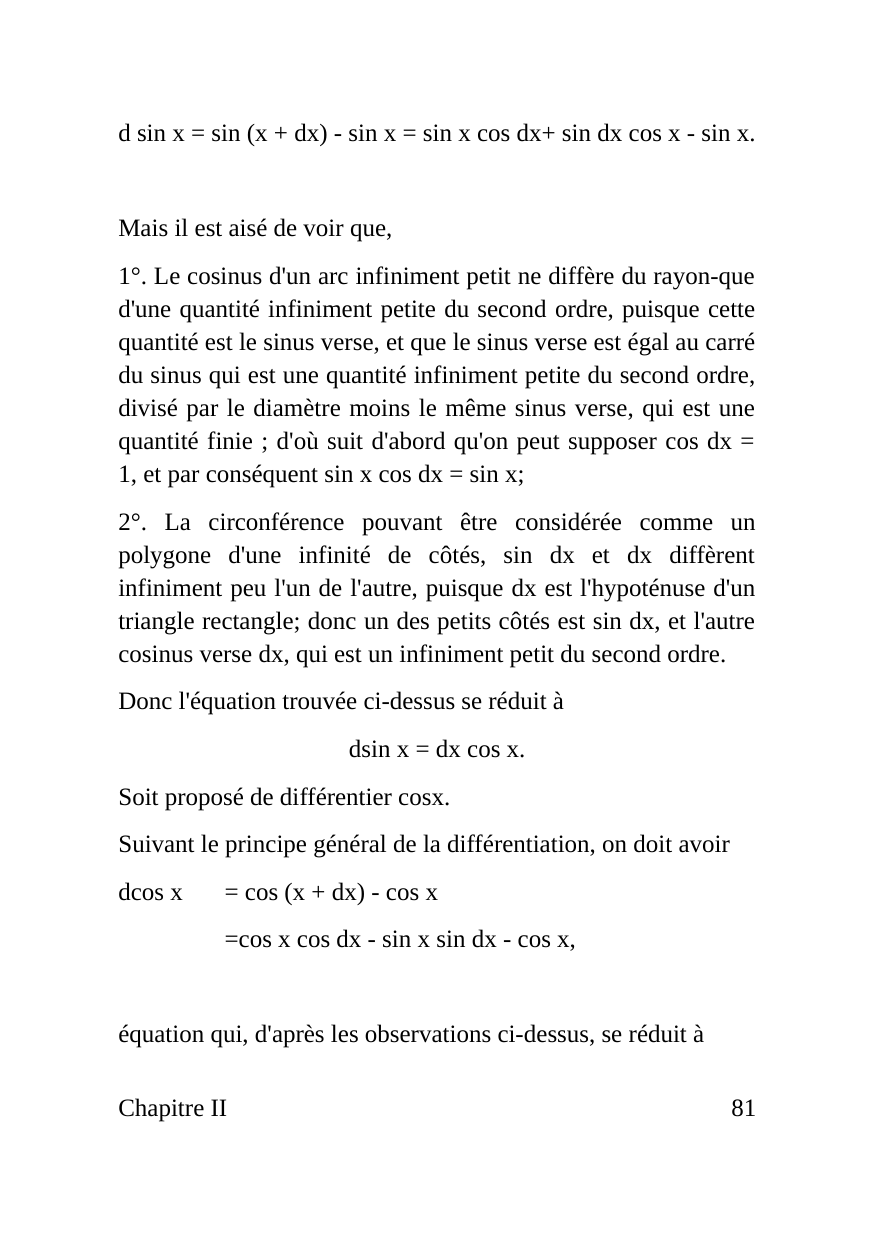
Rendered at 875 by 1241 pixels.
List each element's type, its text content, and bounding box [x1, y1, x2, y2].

text 2°. La circonférence pouvant être considérée comme un polygone d'une infinité de côtés, sin dx et dx diffèrent infiniment peu l'un de l'autre, puisque dx est l'hypoténuse d'un triangle rectangle; donc un des petits côtés est sin dx, et l'autre cosinus verse dx, qui est un infiniment petit du second ordre. [118, 507, 756, 667]
text Mais il est aisé de voir que, [118, 213, 756, 242]
text Suivant le principe général de la différentiation, on doit avoir [118, 829, 756, 858]
table_header dcos x [118, 877, 224, 972]
text dsin x = dx cos x. [118, 734, 756, 763]
table_header = cos (x + dx) - cos x =cos x cos dx - sin x sin dx - cos x, [224, 877, 756, 972]
text 1°. Le cosinus d'un arc infiniment petit ne diffère du rayon-que d'une quantité infiniment petite du second ordre, puisque cette quantité est le sinus verse, et que le sinus verse est égal au carré du sinus qui est une quantité infiniment petite du second ordre, divisé par le diamètre moins le même sinus verse, qui est une quantité finie ; d'où suit d'abord qu'on peut supposer cos dx = 1, et par conséquent sin x cos dx = sin x; [118, 261, 756, 488]
text d sin x = sin (x + dx) - sin x = sin x cos dx+ sin dx cos x - sin x. [118, 118, 756, 147]
text Donc l'équation trouvée ci-dessus se réduit à [118, 686, 756, 715]
text équation qui, d'après les observations ci-dessus, se réduit à [118, 1019, 756, 1048]
text Soit proposé de différentier cosx. [118, 782, 756, 810]
